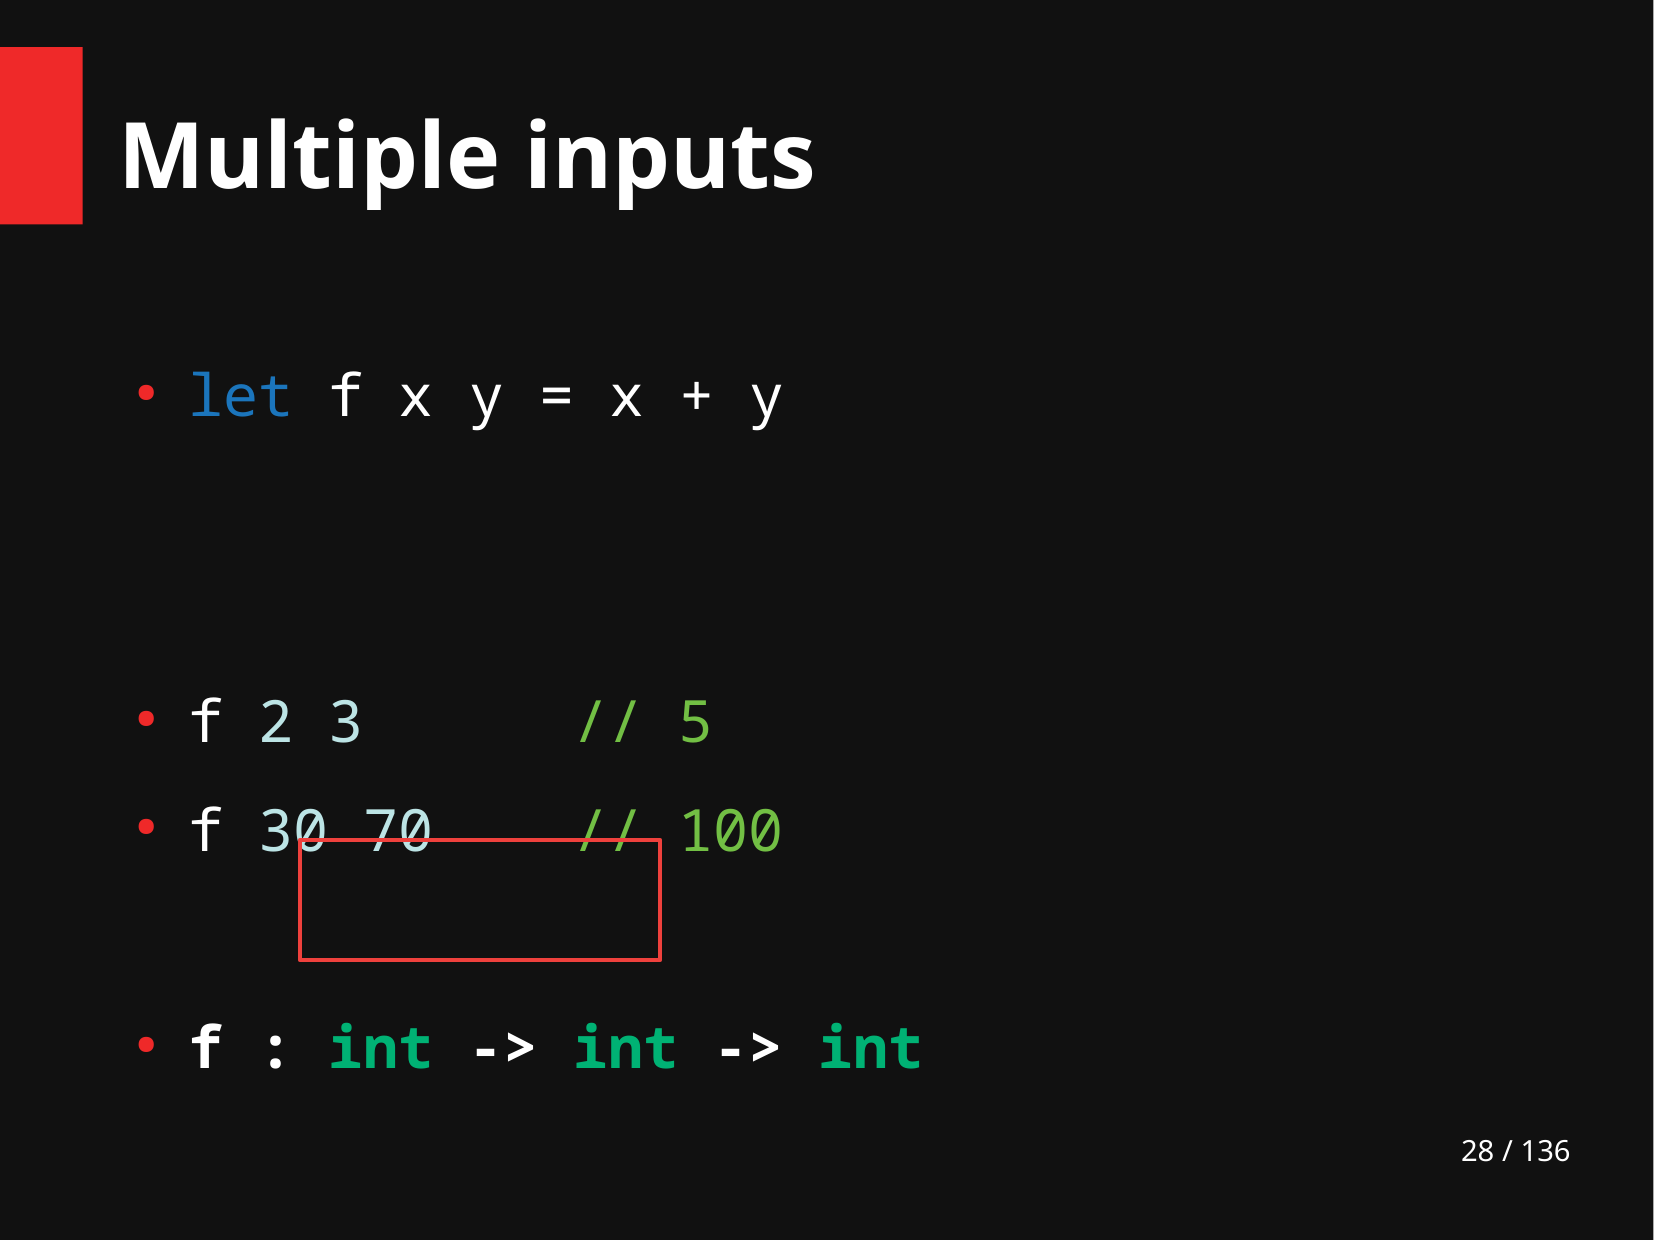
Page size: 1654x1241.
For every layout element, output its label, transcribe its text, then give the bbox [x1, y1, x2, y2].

title Multiple inputs [118, 49, 1571, 257]
list let f x y = x + y f 2 3 // 5 f 30 70 // 100 f : int -> int -> int [118, 354, 1536, 1074]
